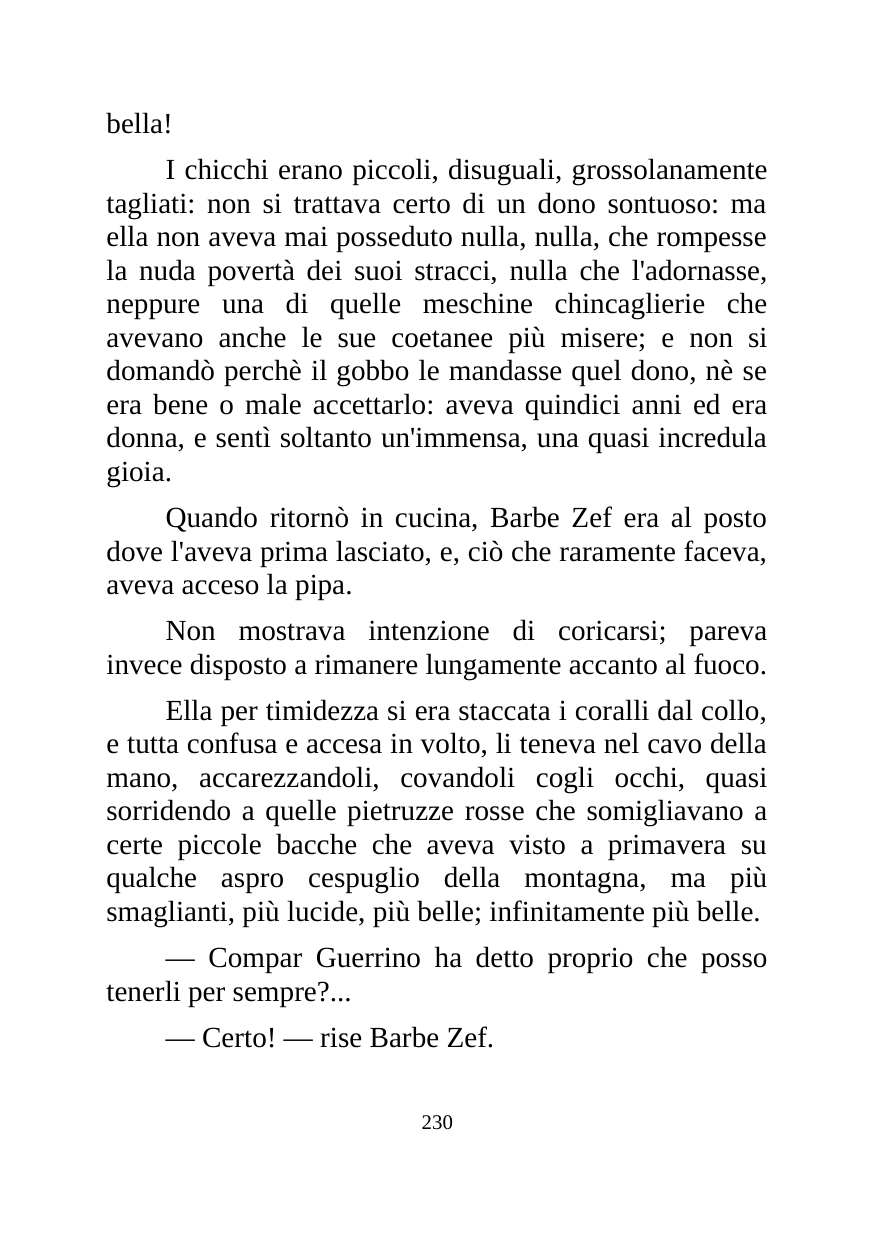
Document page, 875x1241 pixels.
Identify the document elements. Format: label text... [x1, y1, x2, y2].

text bella! [106, 106, 768, 140]
text — Certo! — rise Barbe Zef. [106, 1020, 768, 1053]
text Quando ritornò in cucina, Barbe Zef era al posto dove l'aveva prima lasciato, e, ciò che raramente faceva, aveva acceso la pipa. [106, 500, 768, 601]
text Ella per timidezza si era staccata i coralli dal collo, e tutta confusa e accesa in volto, li teneva nel cavo della mano, accarezzandoli, covandoli cogli occhi, quasi sorridendo a quelle pietruzze rosse che somigliavano a certe piccole bacche che aveva visto a primavera su qualche aspro cespuglio della montagna, ma più smaglianti, più lucide, più belle; infinitamente più belle. [106, 693, 768, 928]
text I chicchi erano piccoli, disuguali, grossolanamente tagliati: non si trattava certo di un dono sontuoso: ma ella non aveva mai posseduto nulla, nulla, che rompesse la nuda povertà dei suoi stracci, nulla che l'adornasse, neppure una di quelle meschine chincaglierie che avevano anche le sue coetanee più misere; e non si domandò perchè il gobbo le mandasse quel dono, nè se era bene o male accettarlo: aveva quindici anni ed era donna, e sentì soltanto un'immensa, una quasi incredula gioia. [106, 152, 768, 488]
text Non mostrava intenzione di coricarsi; pareva invece disposto a rimanere lungamente accanto al fuoco. [106, 613, 768, 680]
text — Compar Guerrino ha detto proprio che posso tenerli per sempre?... [106, 940, 768, 1007]
